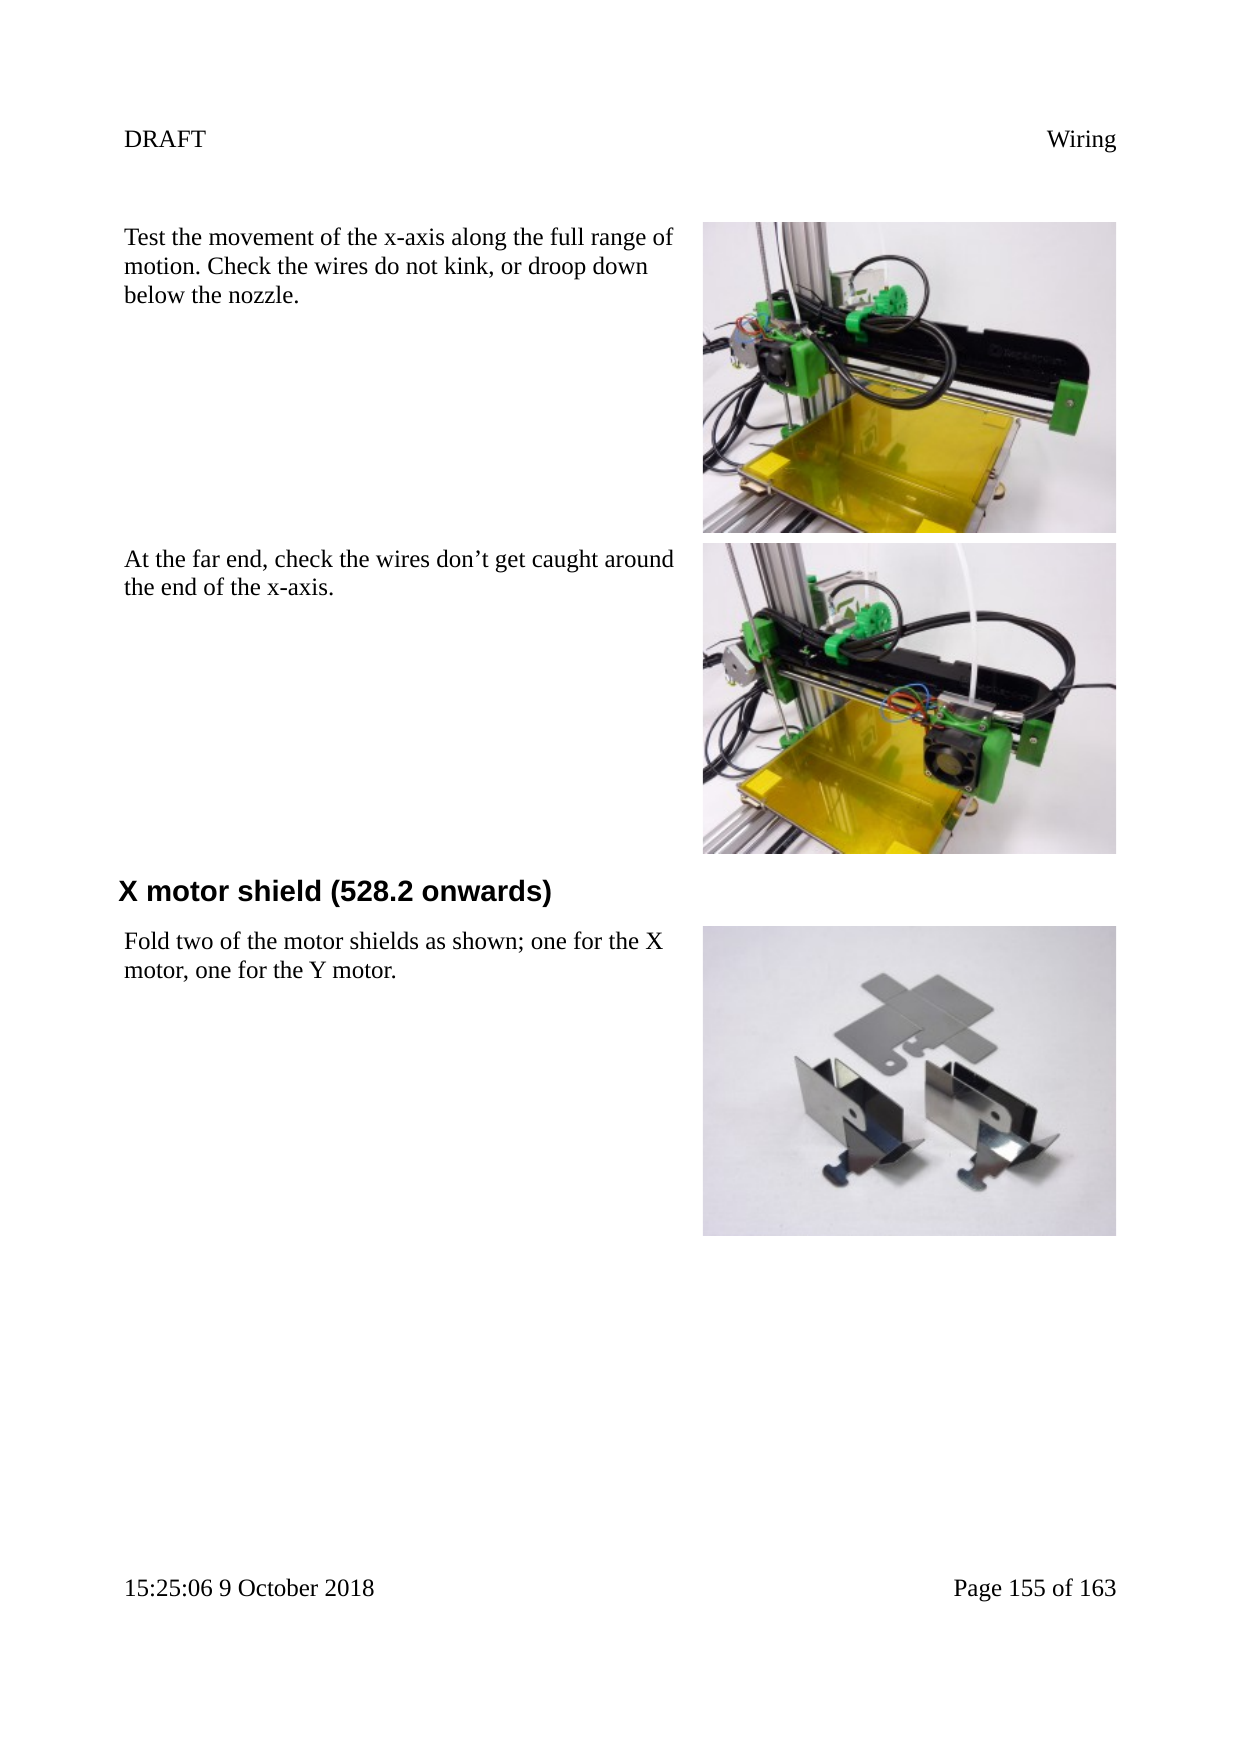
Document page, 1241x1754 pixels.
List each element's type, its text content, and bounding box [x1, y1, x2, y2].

picture [702, 543, 1117, 854]
table_cell [697, 538, 1122, 859]
subtitle X motor shield (528.2 onwards) [118, 874, 1122, 908]
table_cell At the far end, check the wires don’t get caught around the end of the x-axis. [118, 538, 697, 859]
table_header Fold two of the motor shields as shown; one for the X motor, one for the Y motor. [118, 920, 697, 1242]
picture [702, 926, 1117, 1236]
table_cell Test the movement of the x-axis along the full range of motion. Check the wires do not kink, or droop down below the nozzle. [118, 217, 697, 538]
table_header [697, 920, 1122, 1242]
picture [702, 222, 1117, 533]
table_cell [697, 217, 1122, 538]
